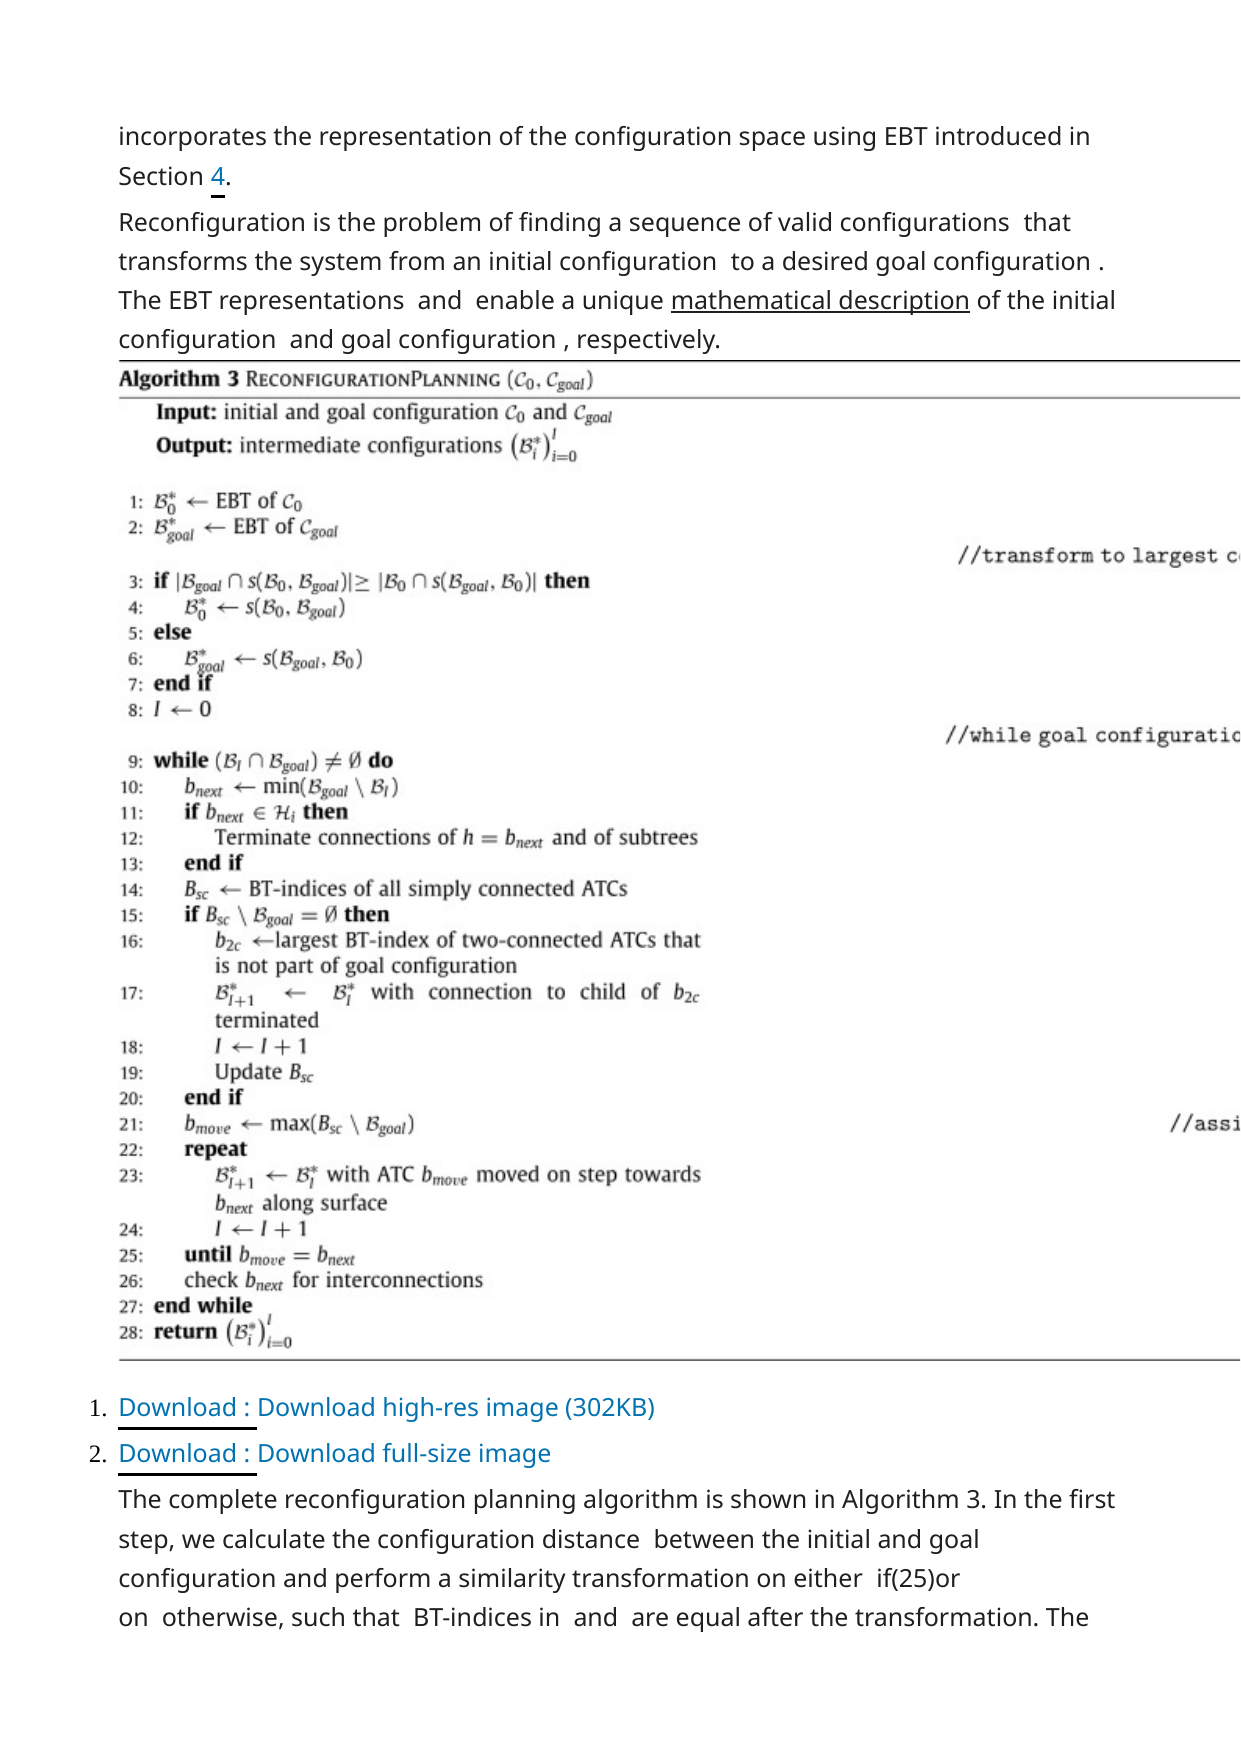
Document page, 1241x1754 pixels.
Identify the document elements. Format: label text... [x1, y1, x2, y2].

text incorporates the representation of the configuration space using EBT introduced in Section 4. [118, 118, 1122, 198]
text Reconfiguration is the problem of finding a sequence of valid configurations that transforms the system from an initial configuration to a desired goal configuration . The EBT representations and enable a unique mathematical description of the initial configuration and goal configuration , respectively. [118, 204, 1122, 360]
text [118, 1361, 1122, 1386]
list Download : Download full-size image [118, 1436, 1122, 1476]
picture [118, 360, 1241, 1361]
text The complete reconfiguration planning algorithm is shown in Algorithm 3. In the first step, we calculate the configuration distance between the initial and goal configuration and perform a similarity transformation on either if(25)or on otherwise, such that BT-indices in and are equal after the transformation. The [118, 1482, 1122, 1634]
list Download : Download high-res image (302KB) [118, 1390, 1122, 1430]
